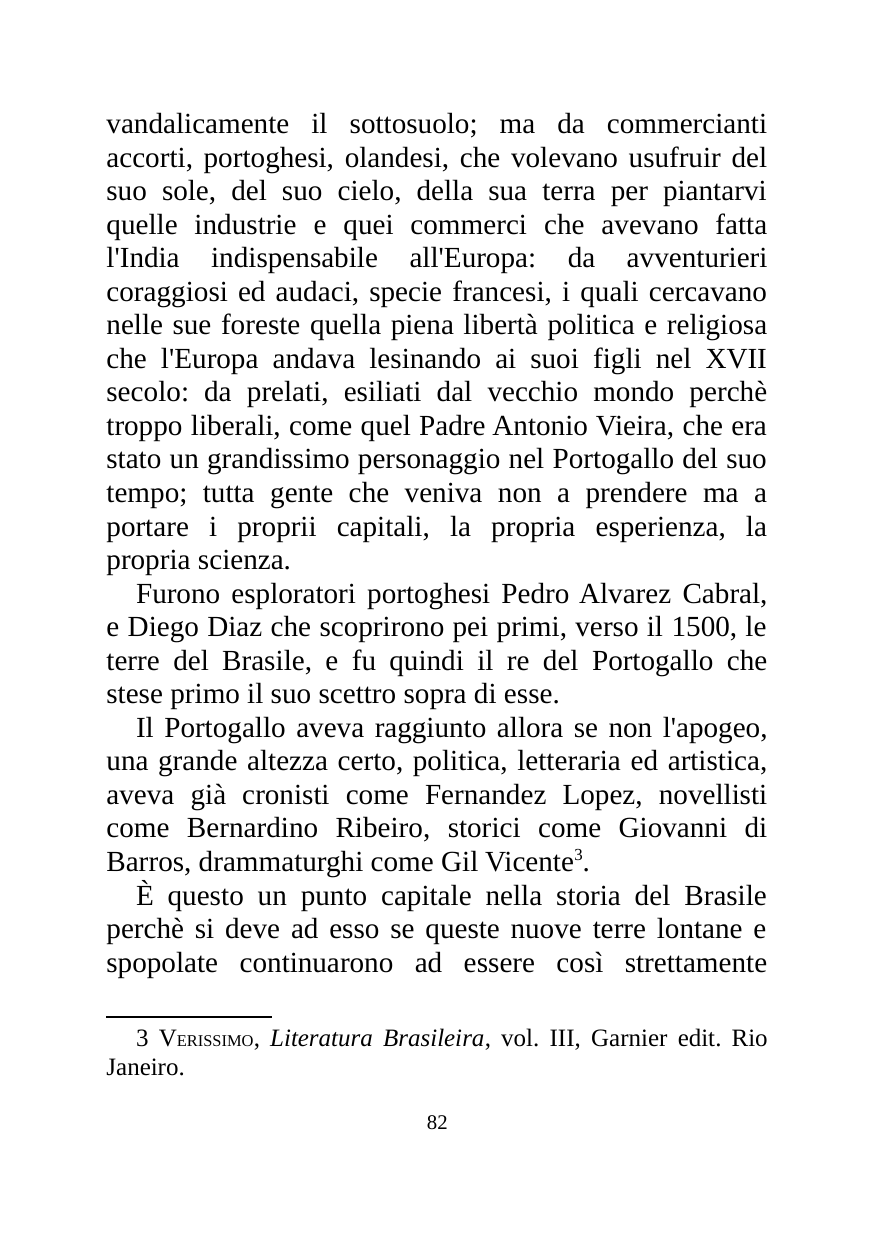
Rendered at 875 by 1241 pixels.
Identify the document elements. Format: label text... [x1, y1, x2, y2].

text Verissimo, Literatura Brasileira, vol. III, Garnier edit. Rio Janeiro. [106, 1023, 768, 1080]
text È questo un punto capitale nella storia del Brasile perchè si deve ad esso se queste nuove terre lontane e spopolate continuarono ad essere così strettamente [106, 878, 768, 978]
text Furono esploratori portoghesi Pedro Alvarez Cabral, e Diego Diaz che scoprirono pei primi, verso il 1500, le terre del Brasile, e fu quindi il re del Portogallo che stese primo il suo scettro sopra di esse. [106, 576, 768, 710]
text vandalicamente il sottosuolo; ma da commercianti accorti, portoghesi, olandesi, che volevano usufruir del suo sole, del suo cielo, della sua terra per piantarvi quelle industrie e quei commerci che avevano fatta l'India indispensabile all'Europa: da avventurieri coraggiosi ed audaci, specie francesi, i quali cercavano nelle sue foreste quella piena libertà politica e religiosa che l'Europa andava lesinando ai suoi figli nel XVII secolo: da prelati, esiliati dal vecchio mondo perchè troppo liberali, come quel Padre Antonio Vieira, che era stato un grandissimo personaggio nel Portogallo del suo tempo; tutta gente che veniva non a prendere ma a portare i proprii capitali, la propria esperienza, la propria scienza. [106, 106, 768, 576]
text Il Portogallo aveva raggiunto allora se non l'apogeo, una grande altezza certo, politica, letteraria ed artistica, aveva già cronisti come Fernandez Lopez, novellisti come Bernardino Ribeiro, storici come Giovanni di Barros, drammaturghi come Gil Vicente. [106, 710, 768, 878]
